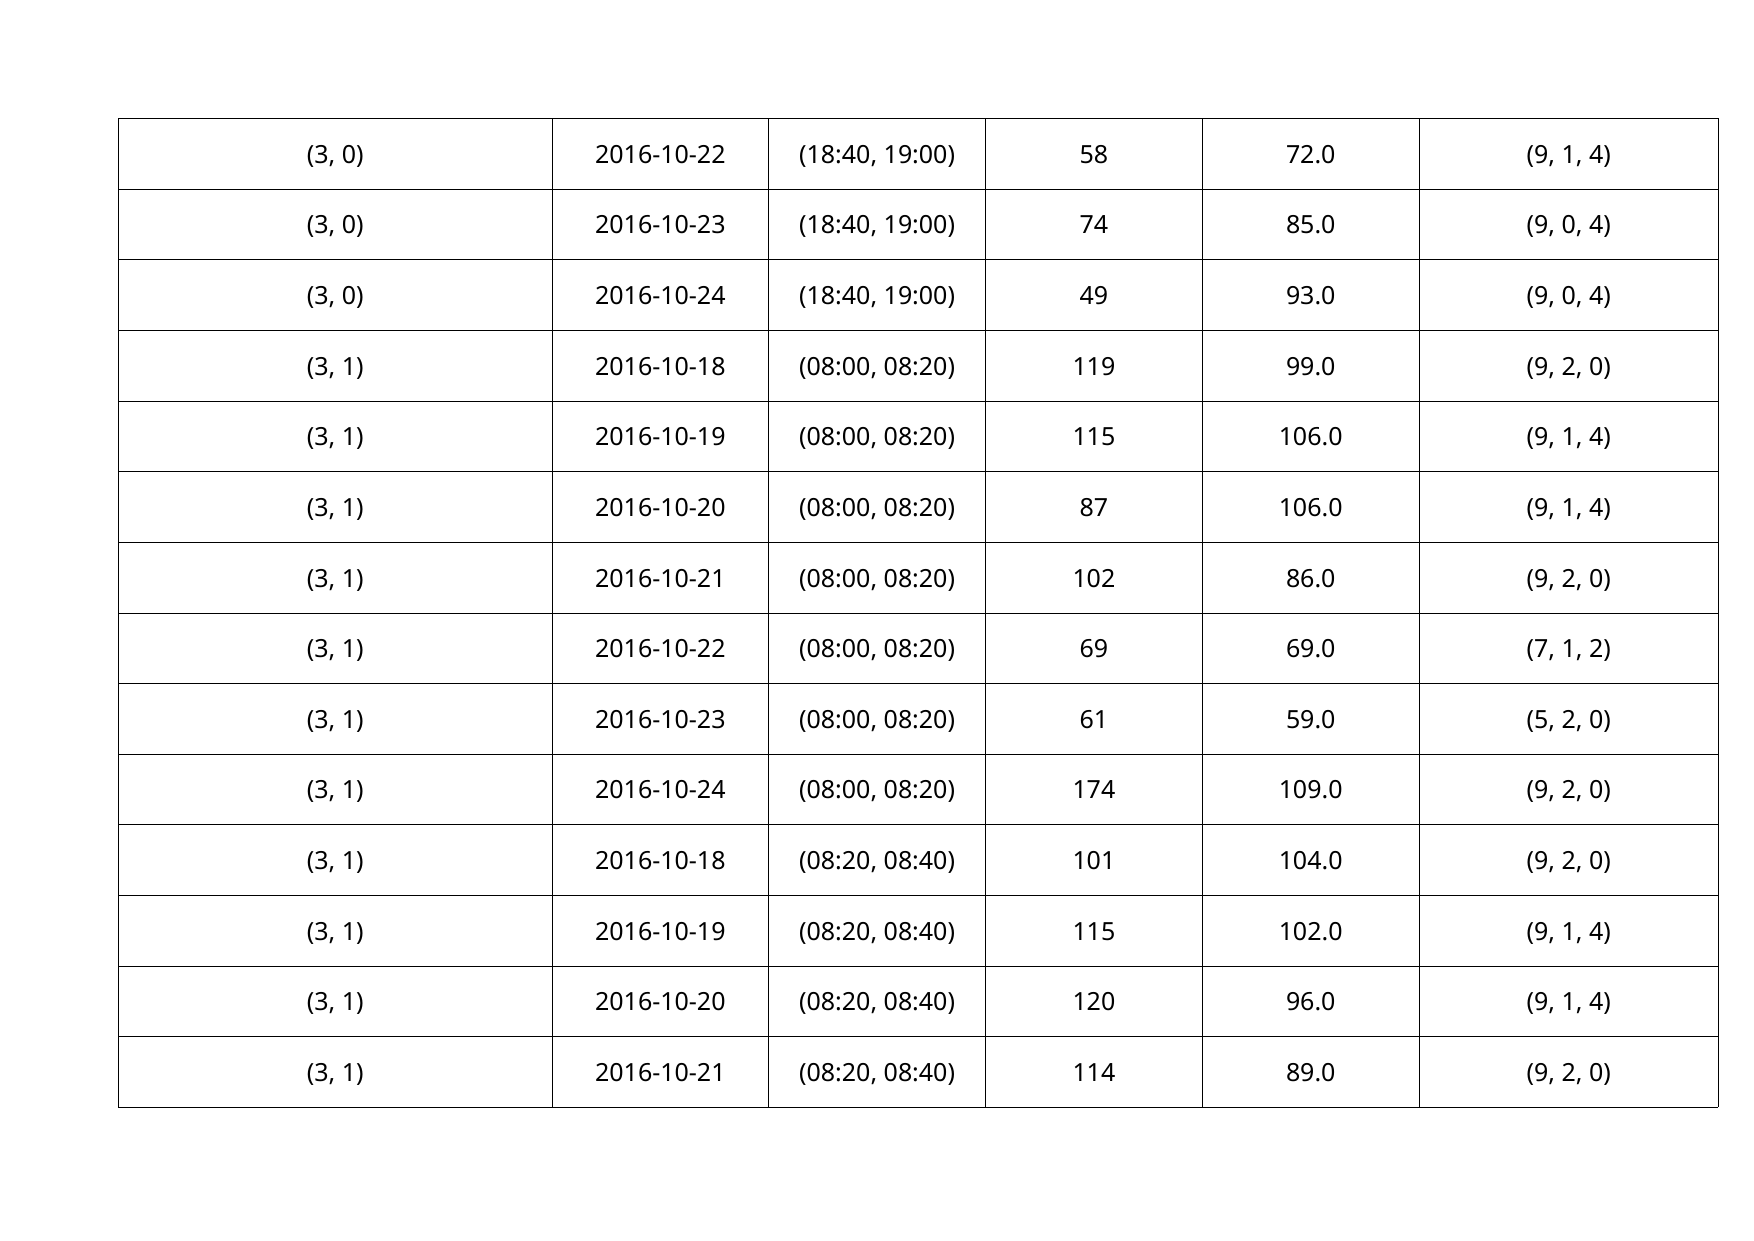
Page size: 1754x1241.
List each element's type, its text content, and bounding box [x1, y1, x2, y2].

table_cell (3, 1) [119, 614, 552, 683]
table_cell 2016-10-22 [553, 614, 768, 683]
table_cell (3, 1) [119, 896, 552, 966]
table_cell (9, 0, 4) [1420, 190, 1718, 259]
table_cell 2016-10-24 [553, 755, 768, 824]
table_cell 58 [986, 119, 1202, 189]
table_cell 115 [986, 896, 1202, 966]
table_cell (9, 1, 4) [1420, 119, 1718, 189]
table_cell (08:00, 08:20) [769, 614, 985, 683]
table_cell 69.0 [1203, 614, 1419, 683]
table_cell (3, 1) [119, 543, 552, 612]
table_cell (9, 2, 0) [1420, 1037, 1718, 1107]
table_cell (3, 1) [119, 684, 552, 754]
table_cell (9, 2, 0) [1420, 543, 1718, 612]
table_cell 2016-10-18 [553, 825, 768, 895]
table_cell (3, 1) [119, 967, 552, 1036]
table_cell 61 [986, 684, 1202, 754]
table_cell 2016-10-20 [553, 472, 768, 542]
table_cell 114 [986, 1037, 1202, 1107]
table_cell (08:00, 08:20) [769, 543, 985, 612]
table_cell 2016-10-24 [553, 260, 768, 330]
table_cell (08:20, 08:40) [769, 896, 985, 966]
table_cell 93.0 [1203, 260, 1419, 330]
table_cell (08:20, 08:40) [769, 1037, 985, 1107]
table_cell 69 [986, 614, 1202, 683]
table_cell (9, 1, 4) [1420, 472, 1718, 542]
table_cell 115 [986, 402, 1202, 471]
table_cell (18:40, 19:00) [769, 260, 985, 330]
table_cell 2016-10-21 [553, 1037, 768, 1107]
table_cell (08:20, 08:40) [769, 825, 985, 895]
table_cell 2016-10-23 [553, 684, 768, 754]
table_cell (3, 1) [119, 825, 552, 895]
table_cell 96.0 [1203, 967, 1419, 1036]
table_cell 2016-10-20 [553, 967, 768, 1036]
table_cell (9, 1, 4) [1420, 967, 1718, 1036]
table_cell 2016-10-18 [553, 331, 768, 401]
table_cell (9, 1, 4) [1420, 896, 1718, 966]
table_cell (08:00, 08:20) [769, 472, 985, 542]
table_cell (5, 2, 0) [1420, 684, 1718, 754]
table_cell (3, 0) [119, 119, 552, 189]
table_cell (9, 0, 4) [1420, 260, 1718, 330]
table_cell 87 [986, 472, 1202, 542]
table_cell 174 [986, 755, 1202, 824]
table_cell 89.0 [1203, 1037, 1419, 1107]
table_cell 101 [986, 825, 1202, 895]
table_cell 72.0 [1203, 119, 1419, 189]
table_cell 104.0 [1203, 825, 1419, 895]
table_cell (9, 2, 0) [1420, 825, 1718, 895]
table_cell 102.0 [1203, 896, 1419, 966]
table_cell (9, 1, 4) [1420, 402, 1718, 471]
table_cell 2016-10-21 [553, 543, 768, 612]
table_cell (3, 0) [119, 260, 552, 330]
table_cell (3, 0) [119, 190, 552, 259]
table_cell (08:00, 08:20) [769, 331, 985, 401]
table_cell 2016-10-19 [553, 402, 768, 471]
table_cell 49 [986, 260, 1202, 330]
table_cell (9, 2, 0) [1420, 331, 1718, 401]
table_cell 106.0 [1203, 472, 1419, 542]
table_cell 109.0 [1203, 755, 1419, 824]
table_cell 120 [986, 967, 1202, 1036]
table_cell (18:40, 19:00) [769, 190, 985, 259]
table_cell 106.0 [1203, 402, 1419, 471]
table_cell 85.0 [1203, 190, 1419, 259]
table_cell (3, 1) [119, 1037, 552, 1107]
table_cell (3, 1) [119, 755, 552, 824]
table_cell (3, 1) [119, 331, 552, 401]
table_cell 99.0 [1203, 331, 1419, 401]
table_cell 102 [986, 543, 1202, 612]
table_cell (18:40, 19:00) [769, 119, 985, 189]
table_cell 2016-10-23 [553, 190, 768, 259]
table_cell (08:00, 08:20) [769, 402, 985, 471]
table_cell (08:00, 08:20) [769, 755, 985, 824]
table_cell 59.0 [1203, 684, 1419, 754]
table_cell (3, 1) [119, 472, 552, 542]
table_cell 2016-10-22 [553, 119, 768, 189]
table_cell 86.0 [1203, 543, 1419, 612]
table_cell 2016-10-19 [553, 896, 768, 966]
table_cell 74 [986, 190, 1202, 259]
table_cell (3, 1) [119, 402, 552, 471]
table_cell (7, 1, 2) [1420, 614, 1718, 683]
table_cell 119 [986, 331, 1202, 401]
table_cell (9, 2, 0) [1420, 755, 1718, 824]
table_cell (08:20, 08:40) [769, 967, 985, 1036]
table_cell (08:00, 08:20) [769, 684, 985, 754]
